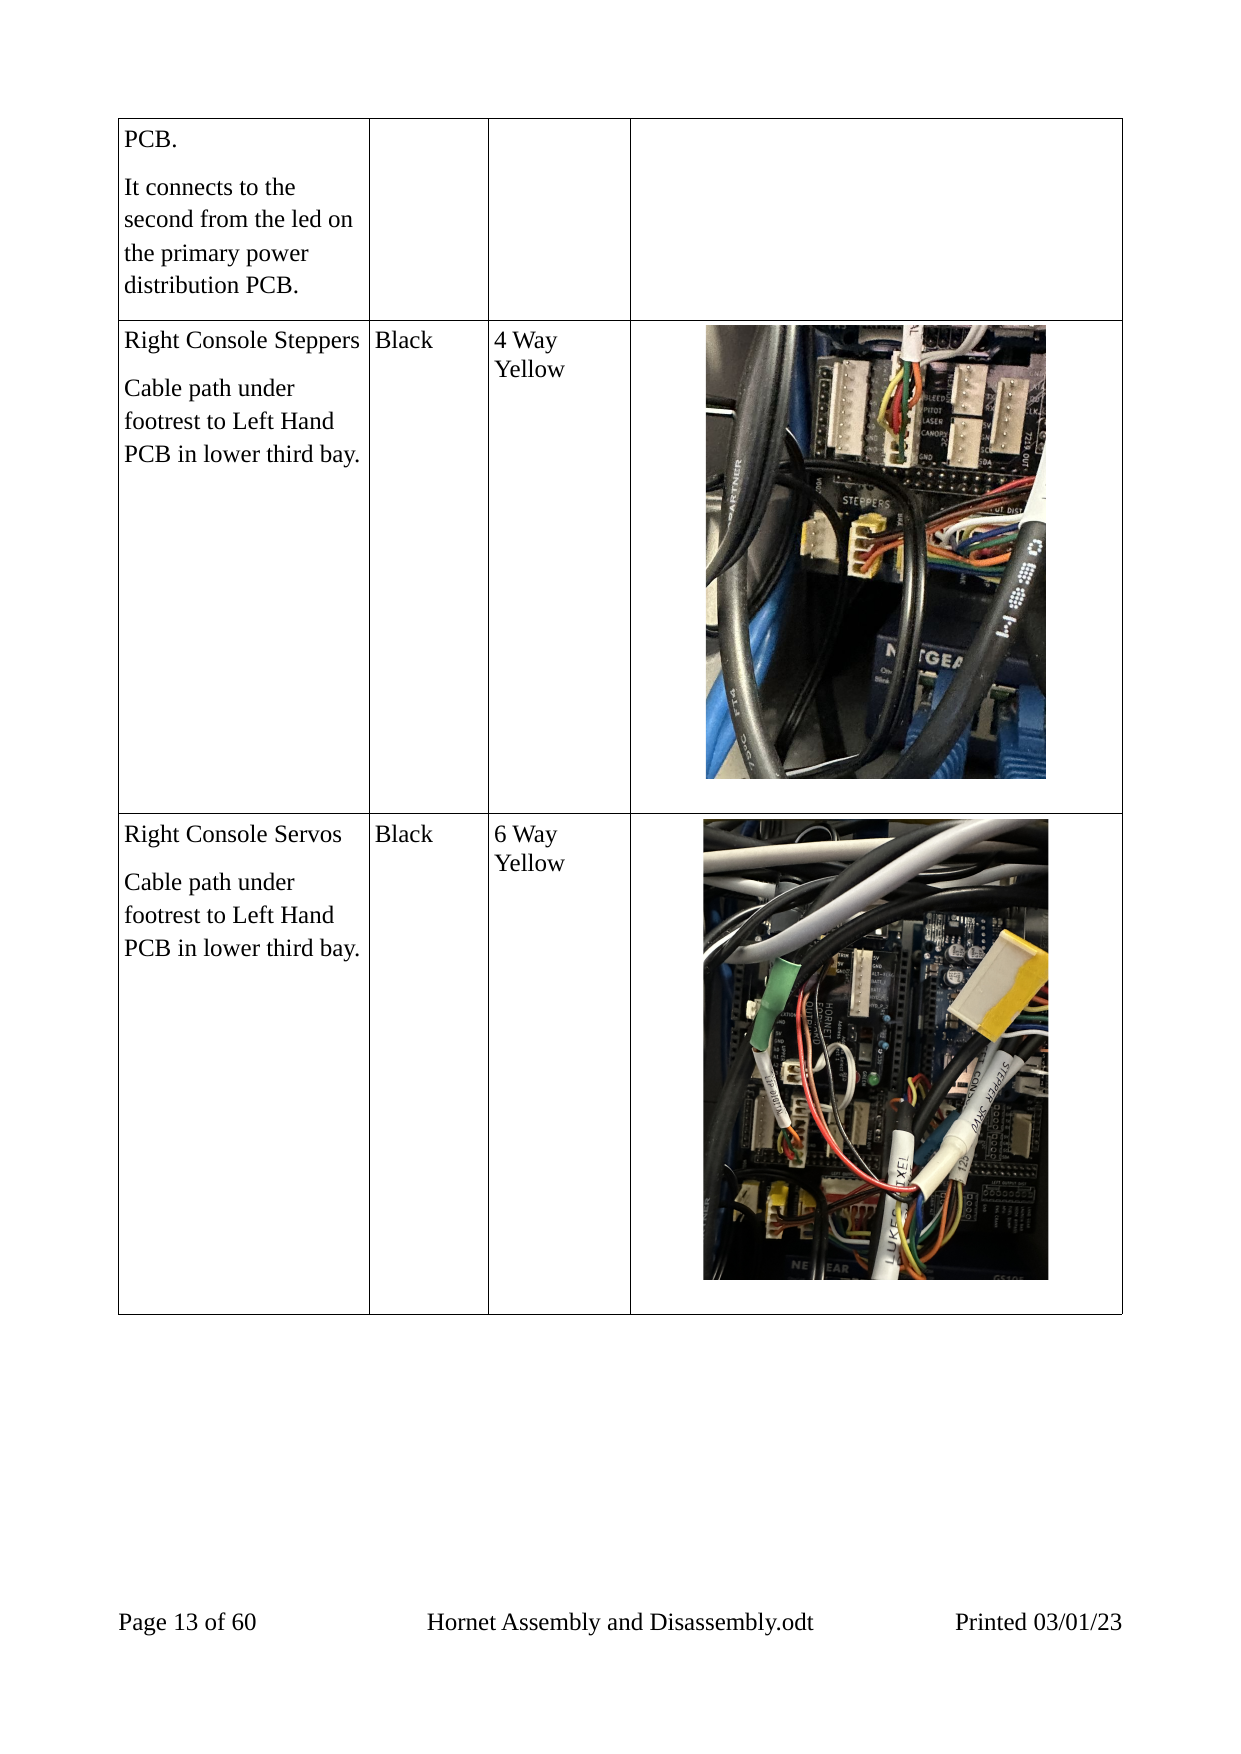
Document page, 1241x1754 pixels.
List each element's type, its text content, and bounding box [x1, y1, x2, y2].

table_cell [631, 814, 1122, 1314]
picture [705, 325, 1046, 779]
picture [703, 819, 1049, 1280]
table_cell 4 Way Yellow [489, 321, 630, 813]
table_cell [489, 119, 630, 320]
table_cell [370, 119, 488, 320]
table_cell Right Console Steppers Cable path under footrest to Left Hand PCB in lower third bay. [119, 321, 369, 813]
table_cell PCB. It connects to the second from the led on the primary power distribution PCB. [119, 119, 369, 320]
table_cell 6 Way Yellow [489, 814, 630, 1314]
table_cell [631, 321, 1122, 813]
table_cell Right Console Servos Cable path under footrest to Left Hand PCB in lower third bay. [119, 814, 369, 1314]
table_cell Black [370, 321, 488, 813]
table_cell [631, 119, 1122, 320]
table_cell Black [370, 814, 488, 1314]
